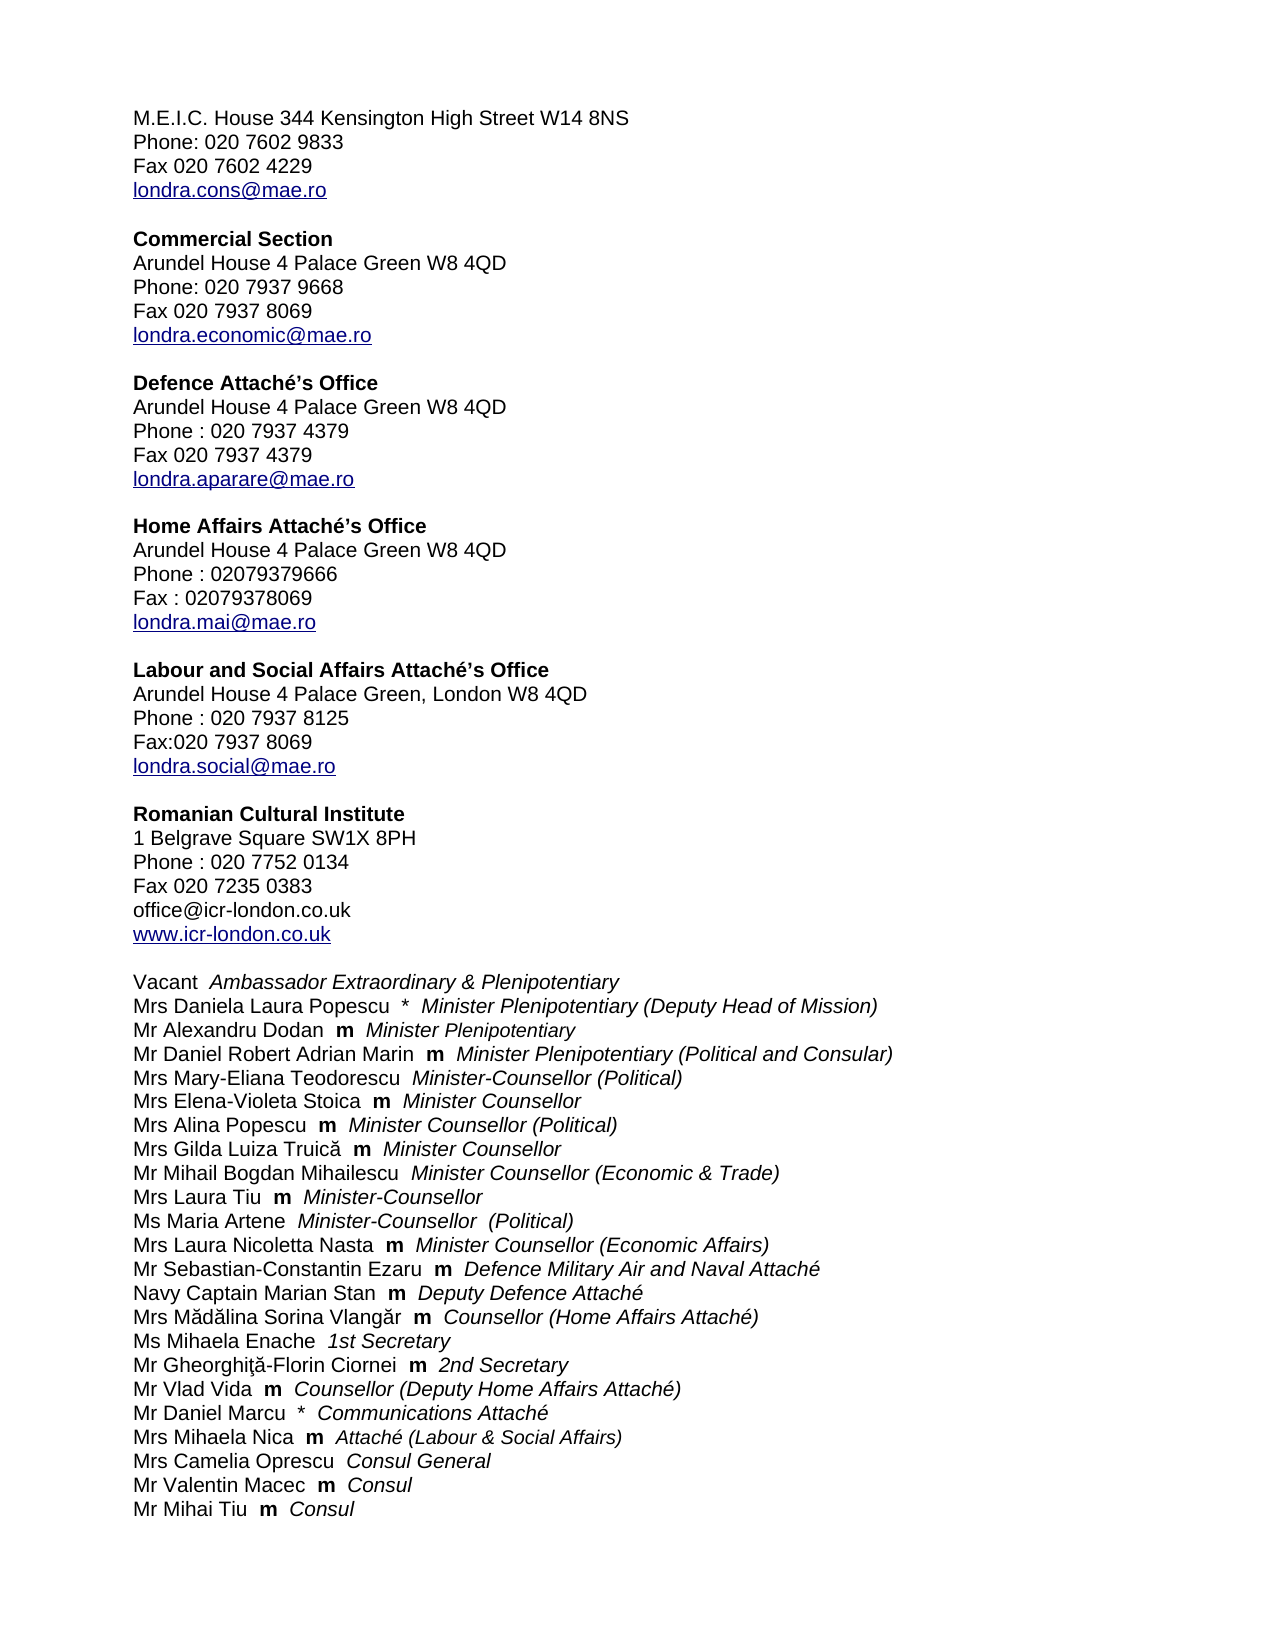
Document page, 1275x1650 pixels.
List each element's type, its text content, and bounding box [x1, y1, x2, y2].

text Fax 020 7937 4379 [133, 442, 1181, 466]
text Mrs Laura Tiu m Minister-Counsellor [133, 1185, 1181, 1209]
text Mrs Elena-Violeta Stoica m Minister Counsellor [133, 1089, 1181, 1113]
text Mrs Alina Popescu m Minister Counsellor (Political) [133, 1113, 1181, 1137]
text Mrs Mary-Eliana Teodorescu Minister-Counsellor (Political) [133, 1065, 1181, 1089]
text londra.economic@mae.ro [133, 323, 1181, 347]
text Phone: 020 7602 9833 [133, 129, 1181, 153]
text Mr Mihail Bogdan Mihailescu Minister Counsellor (Economic & Trade) [133, 1161, 1181, 1185]
text londra.aparare@mae.ro [133, 466, 1181, 490]
text Navy Captain Marian Stan m Deputy Defence Attaché [133, 1281, 1181, 1305]
text londra.social@mae.ro [133, 754, 1181, 778]
text www.icr-london.co.uk [133, 922, 1181, 946]
text Mrs Gilda Luiza Truică m Minister Counsellor [133, 1137, 1181, 1161]
text M.E.I.C. House 344 Kensington High Street W14 8NS [133, 106, 1181, 129]
text Mr Alexandru Dodan m Minister Plenipotentiary [133, 1017, 1181, 1041]
text Vacant Ambassador Extraordinary & Plenipotentiary [133, 969, 1181, 993]
text Romanian Cultural Institute [133, 802, 1181, 826]
text Ms Mihaela Enache 1st Secretary [133, 1329, 1181, 1353]
text Labour and Social Affairs Attaché’s Office [133, 658, 1181, 682]
text londra.cons@mae.ro [133, 177, 1181, 201]
text Phone : 020 7937 4379 [133, 418, 1181, 442]
text Mr Gheorghiţă-Florin Ciornei m 2nd Secretary [133, 1353, 1181, 1377]
text Arundel House 4 Palace Green W8 4QD [133, 538, 1181, 562]
text Fax : 02079378069 [133, 586, 1181, 610]
text Phone: 020 7937 9668 [133, 275, 1181, 299]
text Phone : 020 7752 0134 [133, 850, 1181, 874]
text Mrs Laura Nicoletta Nasta m Minister Counsellor (Economic Affairs) [133, 1233, 1181, 1257]
text Mr Daniel Robert Adrian Marin m Minister Plenipotentiary (Political and Consular) [133, 1041, 1181, 1065]
text Fax:020 7937 8069 [133, 730, 1181, 754]
text Phone : 020 7937 8125 [133, 706, 1181, 730]
text Mr Vlad Vida m Counsellor (Deputy Home Affairs Attaché) [133, 1377, 1181, 1401]
text Mrs Mădălina Sorina Vlangăr m Counsellor (Home Affairs Attaché) [133, 1305, 1181, 1329]
text Arundel House 4 Palace Green W8 4QD [133, 394, 1181, 418]
text Commercial Section [133, 227, 1181, 251]
text Fax 020 7937 8069 [133, 299, 1181, 323]
text office@icr-london.co.uk [133, 898, 1181, 922]
text Ms Maria Artene Minister-Counsellor (Political) [133, 1209, 1181, 1233]
text londra.mai@mae.ro [133, 610, 1181, 634]
text Mr Mihai Tiu m Consul [133, 1497, 1181, 1521]
text Fax 020 7602 4229 [133, 153, 1181, 177]
text Mr Valentin Macec m Consul [133, 1473, 1181, 1497]
text Mrs Mihaela Nica m Attaché (Labour & Social Affairs) [133, 1425, 1181, 1449]
text Mrs Camelia Oprescu Consul General [133, 1449, 1181, 1473]
text Mr Daniel Marcu * Communications Attaché [133, 1401, 1181, 1425]
text Mrs Daniela Laura Popescu * Minister Plenipotentiary (Deputy Head of Mission) [133, 993, 1181, 1017]
text Mr Sebastian-Constantin Ezaru m Defence Military Air and Naval Attaché [133, 1257, 1181, 1281]
text Defence Attaché’s Office [133, 371, 1181, 394]
text Arundel House 4 Palace Green W8 4QD [133, 251, 1181, 275]
text Phone : 02079379666 [133, 562, 1181, 586]
text Arundel House 4 Palace Green, London W8 4QD [133, 682, 1181, 706]
text 1 Belgrave Square SW1X 8PH [133, 826, 1181, 850]
text Fax 020 7235 0383 [133, 874, 1181, 898]
text Home Affairs Attaché’s Office [133, 514, 1181, 538]
